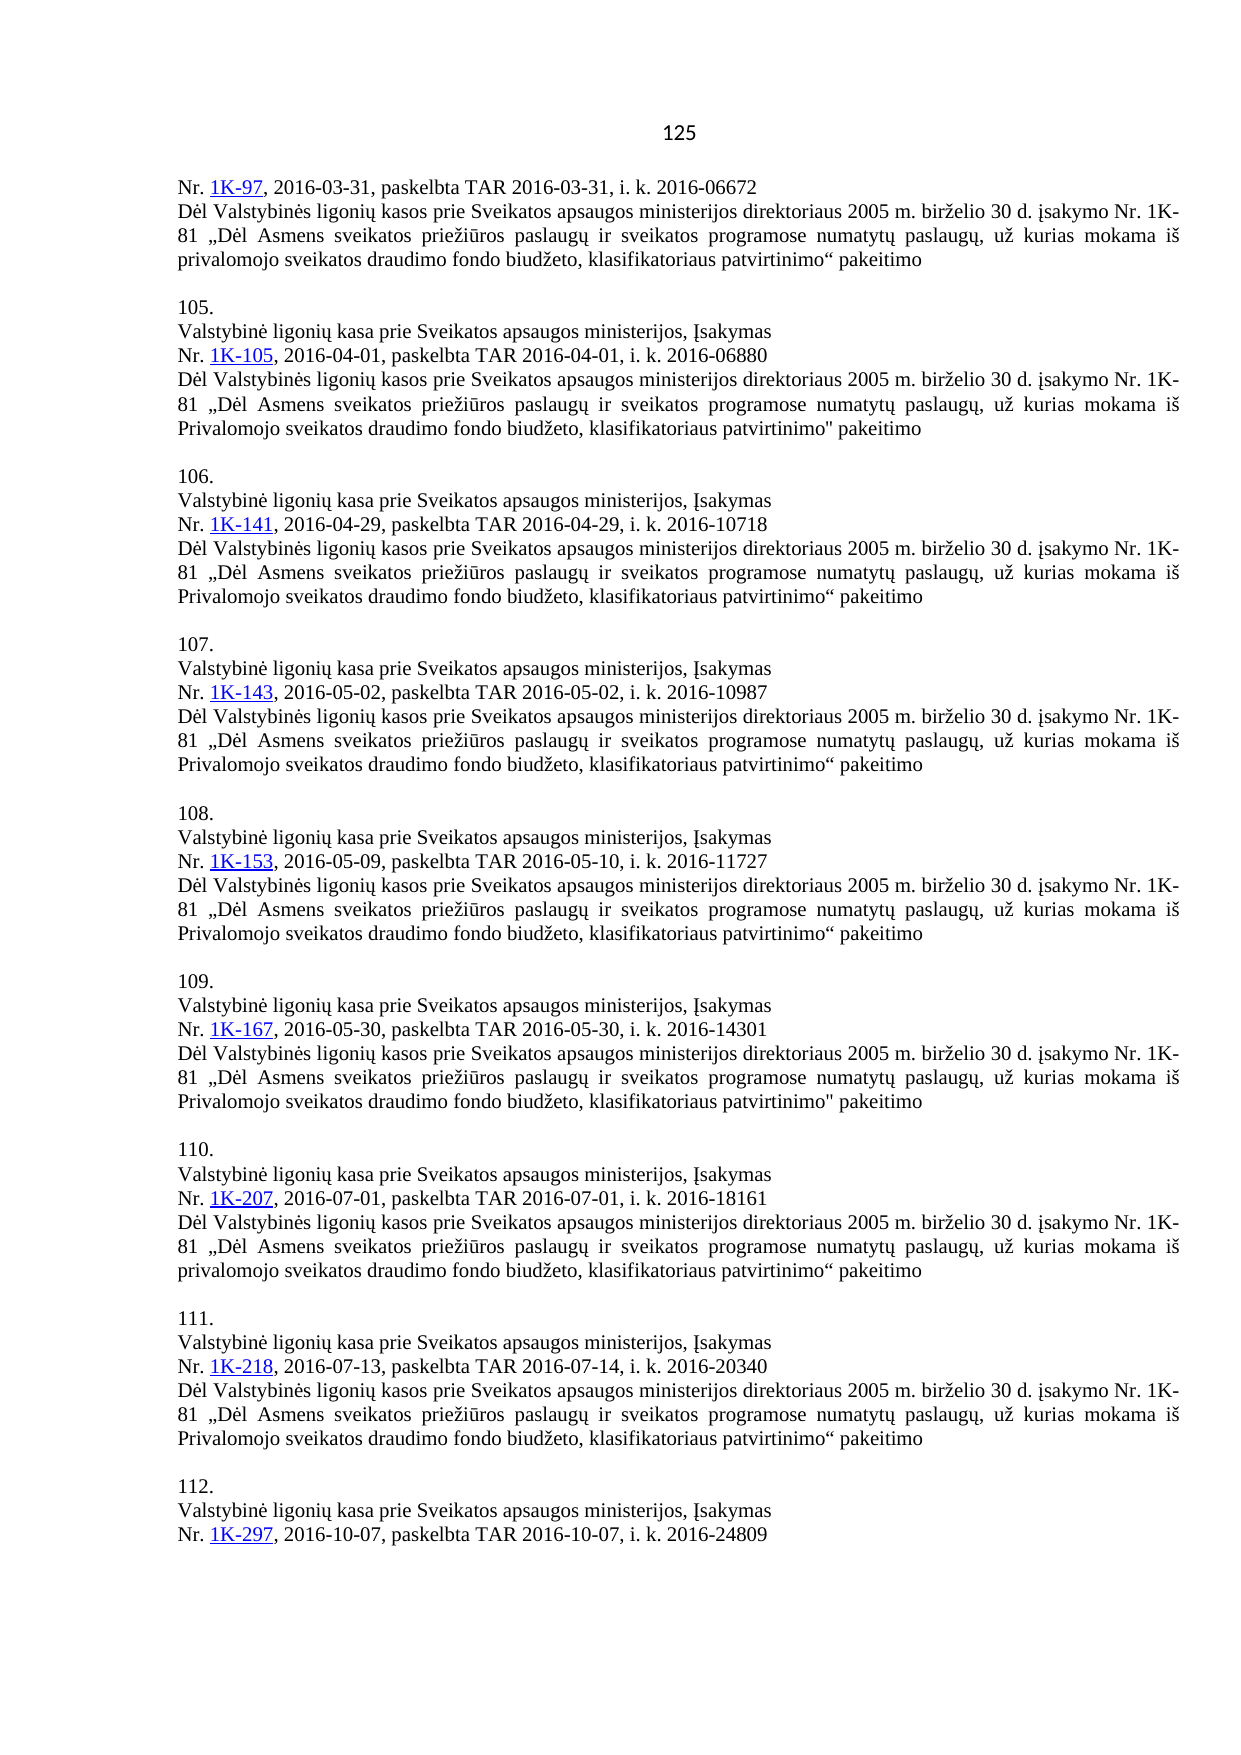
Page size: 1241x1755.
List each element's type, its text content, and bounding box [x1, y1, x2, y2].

text Nr. 1K-105, 2016-04-01, paskelbta TAR 2016-04-01, i. k. 2016-06880 [177, 343, 1181, 367]
text Dėl Valstybinės ligonių kasos prie Sveikatos apsaugos ministerijos direktoriaus 2005 m. birželio 30 d. įsakymo Nr. 1K-81 „Dėl Asmens sveikatos priežiūros paslaugų ir sveikatos programose numatytų paslaugų, už kurias mokama iš Privalomojo sveikatos draudimo fondo biudžeto, klasifikatoriaus patvirtinimo“ pakeitimo [177, 536, 1181, 608]
text 112. [177, 1474, 1181, 1498]
text Valstybinė ligonių kasa prie Sveikatos apsaugos ministerijos, Įsakymas [177, 993, 1181, 1017]
text Dėl Valstybinės ligonių kasos prie Sveikatos apsaugos ministerijos direktoriaus 2005 m. birželio 30 d. įsakymo Nr. 1K-81 „Dėl Asmens sveikatos priežiūros paslaugų ir sveikatos programose numatytų paslaugų, už kurias mokama iš Privalomojo sveikatos draudimo fondo biudžeto, klasifikatoriaus patvirtinimo'' pakeitimo [177, 367, 1181, 439]
text Dėl Valstybinės ligonių kasos prie Sveikatos apsaugos ministerijos direktoriaus 2005 m. birželio 30 d. įsakymo Nr. 1K-81 „Dėl Asmens sveikatos priežiūros paslaugų ir sveikatos programose numatytų paslaugų, už kurias mokama iš Privalomojo sveikatos draudimo fondo biudžeto, klasifikatoriaus patvirtinimo" pakeitimo [177, 1041, 1181, 1113]
text Dėl Valstybinės ligonių kasos prie Sveikatos apsaugos ministerijos direktoriaus 2005 m. birželio 30 d. įsakymo Nr. 1K-81 „Dėl Asmens sveikatos priežiūros paslaugų ir sveikatos programose numatytų paslaugų, už kurias mokama iš privalomojo sveikatos draudimo fondo biudžeto, klasifikatoriaus patvirtinimo“ pakeitimo [177, 199, 1181, 271]
text 110. [177, 1137, 1181, 1161]
text Dėl Valstybinės ligonių kasos prie Sveikatos apsaugos ministerijos direktoriaus 2005 m. birželio 30 d. įsakymo Nr. 1K-81 „Dėl Asmens sveikatos priežiūros paslaugų ir sveikatos programose numatytų paslaugų, už kurias mokama iš Privalomojo sveikatos draudimo fondo biudžeto, klasifikatoriaus patvirtinimo“ pakeitimo [177, 873, 1181, 945]
text 111. [177, 1306, 1181, 1330]
text Nr. 1K-297, 2016-10-07, paskelbta TAR 2016-10-07, i. k. 2016-24809 [177, 1522, 1181, 1546]
text Valstybinė ligonių kasa prie Sveikatos apsaugos ministerijos, Įsakymas [177, 488, 1181, 512]
text Dėl Valstybinės ligonių kasos prie Sveikatos apsaugos ministerijos direktoriaus 2005 m. birželio 30 d. įsakymo Nr. 1K-81 „Dėl Asmens sveikatos priežiūros paslaugų ir sveikatos programose numatytų paslaugų, už kurias mokama iš Privalomojo sveikatos draudimo fondo biudžeto, klasifikatoriaus patvirtinimo“ pakeitimo [177, 1378, 1181, 1450]
text Nr. 1K-153, 2016-05-09, paskelbta TAR 2016-05-10, i. k. 2016-11727 [177, 849, 1181, 873]
text Nr. 1K-97, 2016-03-31, paskelbta TAR 2016-03-31, i. k. 2016-06672 [177, 175, 1181, 199]
text 108. [177, 801, 1181, 824]
text 109. [177, 969, 1181, 993]
text Nr. 1K-167, 2016-05-30, paskelbta TAR 2016-05-30, i. k. 2016-14301 [177, 1017, 1181, 1041]
text Valstybinė ligonių kasa prie Sveikatos apsaugos ministerijos, Įsakymas [177, 319, 1181, 343]
text Valstybinė ligonių kasa prie Sveikatos apsaugos ministerijos, Įsakymas [177, 1161, 1181, 1186]
text Nr. 1K-141, 2016-04-29, paskelbta TAR 2016-04-29, i. k. 2016-10718 [177, 512, 1181, 536]
text 105. [177, 295, 1181, 319]
text Nr. 1K-218, 2016-07-13, paskelbta TAR 2016-07-14, i. k. 2016-20340 [177, 1354, 1181, 1378]
text 106. [177, 464, 1181, 488]
text Nr. 1K-207, 2016-07-01, paskelbta TAR 2016-07-01, i. k. 2016-18161 [177, 1186, 1181, 1209]
text Dėl Valstybinės ligonių kasos prie Sveikatos apsaugos ministerijos direktoriaus 2005 m. birželio 30 d. įsakymo Nr. 1K-81 „Dėl Asmens sveikatos priežiūros paslaugų ir sveikatos programose numatytų paslaugų, už kurias mokama iš Privalomojo sveikatos draudimo fondo biudžeto, klasifikatoriaus patvirtinimo“ pakeitimo [177, 704, 1181, 776]
text Dėl Valstybinės ligonių kasos prie Sveikatos apsaugos ministerijos direktoriaus 2005 m. birželio 30 d. įsakymo Nr. 1K-81 „Dėl Asmens sveikatos priežiūros paslaugų ir sveikatos programose numatytų paslaugų, už kurias mokama iš privalomojo sveikatos draudimo fondo biudžeto, klasifikatoriaus patvirtinimo“ pakeitimo [177, 1209, 1181, 1282]
text Valstybinė ligonių kasa prie Sveikatos apsaugos ministerijos, Įsakymas [177, 1498, 1181, 1522]
text Valstybinė ligonių kasa prie Sveikatos apsaugos ministerijos, Įsakymas [177, 824, 1181, 849]
text Nr. 1K-143, 2016-05-02, paskelbta TAR 2016-05-02, i. k. 2016-10987 [177, 680, 1181, 704]
text Valstybinė ligonių kasa prie Sveikatos apsaugos ministerijos, Įsakymas [177, 1330, 1181, 1354]
text 107. [177, 632, 1181, 656]
text Valstybinė ligonių kasa prie Sveikatos apsaugos ministerijos, Įsakymas [177, 656, 1181, 680]
